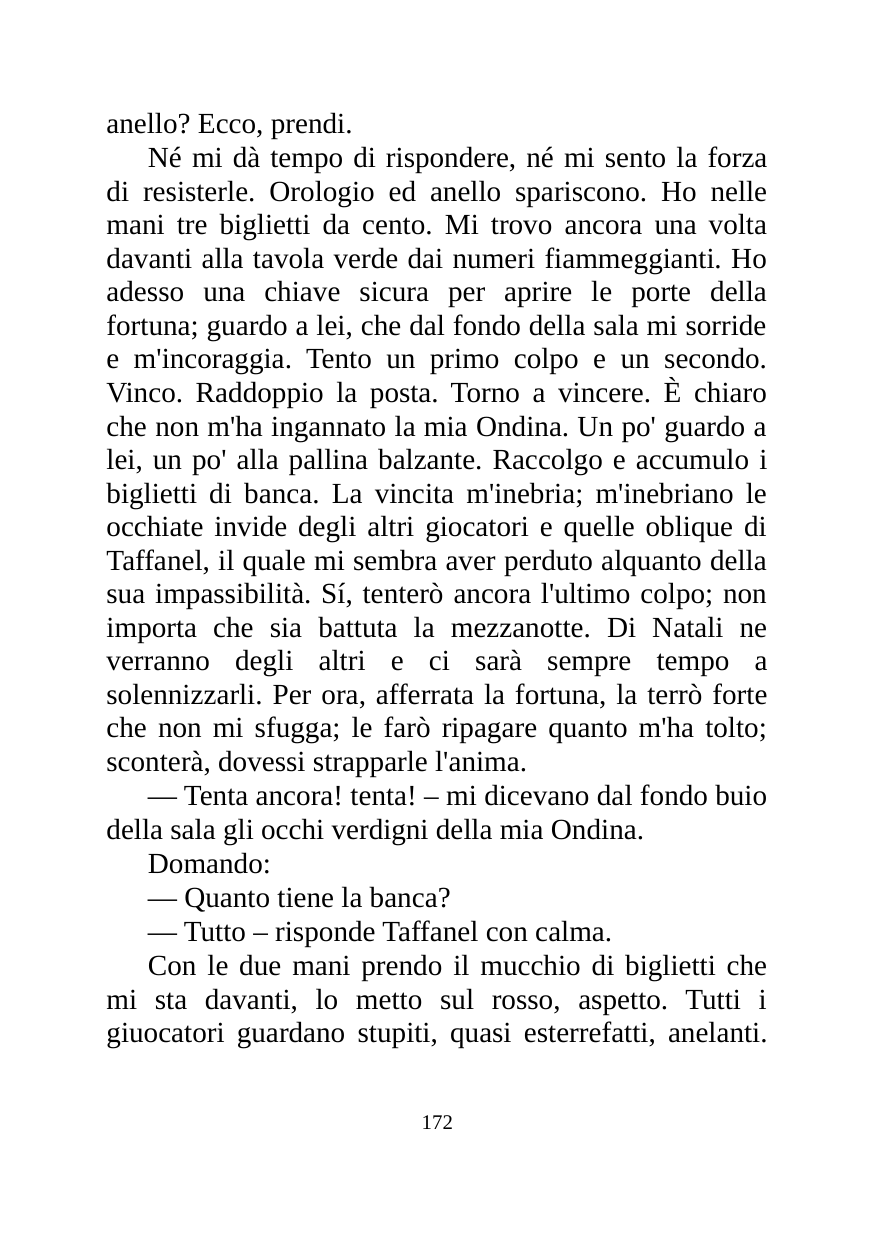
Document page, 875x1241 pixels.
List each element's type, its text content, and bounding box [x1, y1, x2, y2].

text — Tenta ancora! tenta! – mi dicevano dal fondo buio della sala gli occhi verdigni della mia Ondina. [106, 778, 768, 845]
text anello? Ecco, prendi. [106, 106, 768, 140]
text Con le due mani prendo il mucchio di biglietti che mi sta davanti, lo metto sul rosso, aspetto. Tutti i giuocatori guardano stupiti, quasi esterrefatti, anelanti. [106, 948, 768, 1049]
text Né mi dà tempo di rispondere, né mi sento la forza di resisterle. Orologio ed anello spariscono. Ho nelle mani tre biglietti da cento. Mi trovo ancora una volta davanti alla tavola verde dai numeri fiammeggianti. Ho adesso una chiave sicura per aprire le porte della fortuna; guardo a lei, che dal fondo della sala mi sorride e m'incoraggia. Tento un primo colpo e un secondo. Vinco. Raddoppio la posta. Torno a vincere. È chiaro che non m'ha ingannato la mia Ondina. Un po' guardo a lei, un po' alla pallina balzante. Raccolgo e accumulo i biglietti di banca. La vincita m'inebria; m'inebriano le occhiate invide degli altri giocatori e quelle oblique di Taffanel, il quale mi sembra aver perduto alquanto della sua impassibilità. Sí, tenterò ancora l'ultimo colpo; non importa che sia battuta la mezzanotte. Di Natali ne verranno degli altri e ci sarà sempre tempo a solennizzarli. Per ora, afferrata la fortuna, la terrò forte che non mi sfugga; le farò ripagare quanto m'ha tolto; sconterà, dovessi strapparle l'anima. [106, 140, 768, 778]
text Domando: [106, 846, 768, 879]
text — Tutto – risponde Taffanel con calma. [106, 914, 768, 948]
text — Quanto tiene la banca? [106, 880, 768, 914]
